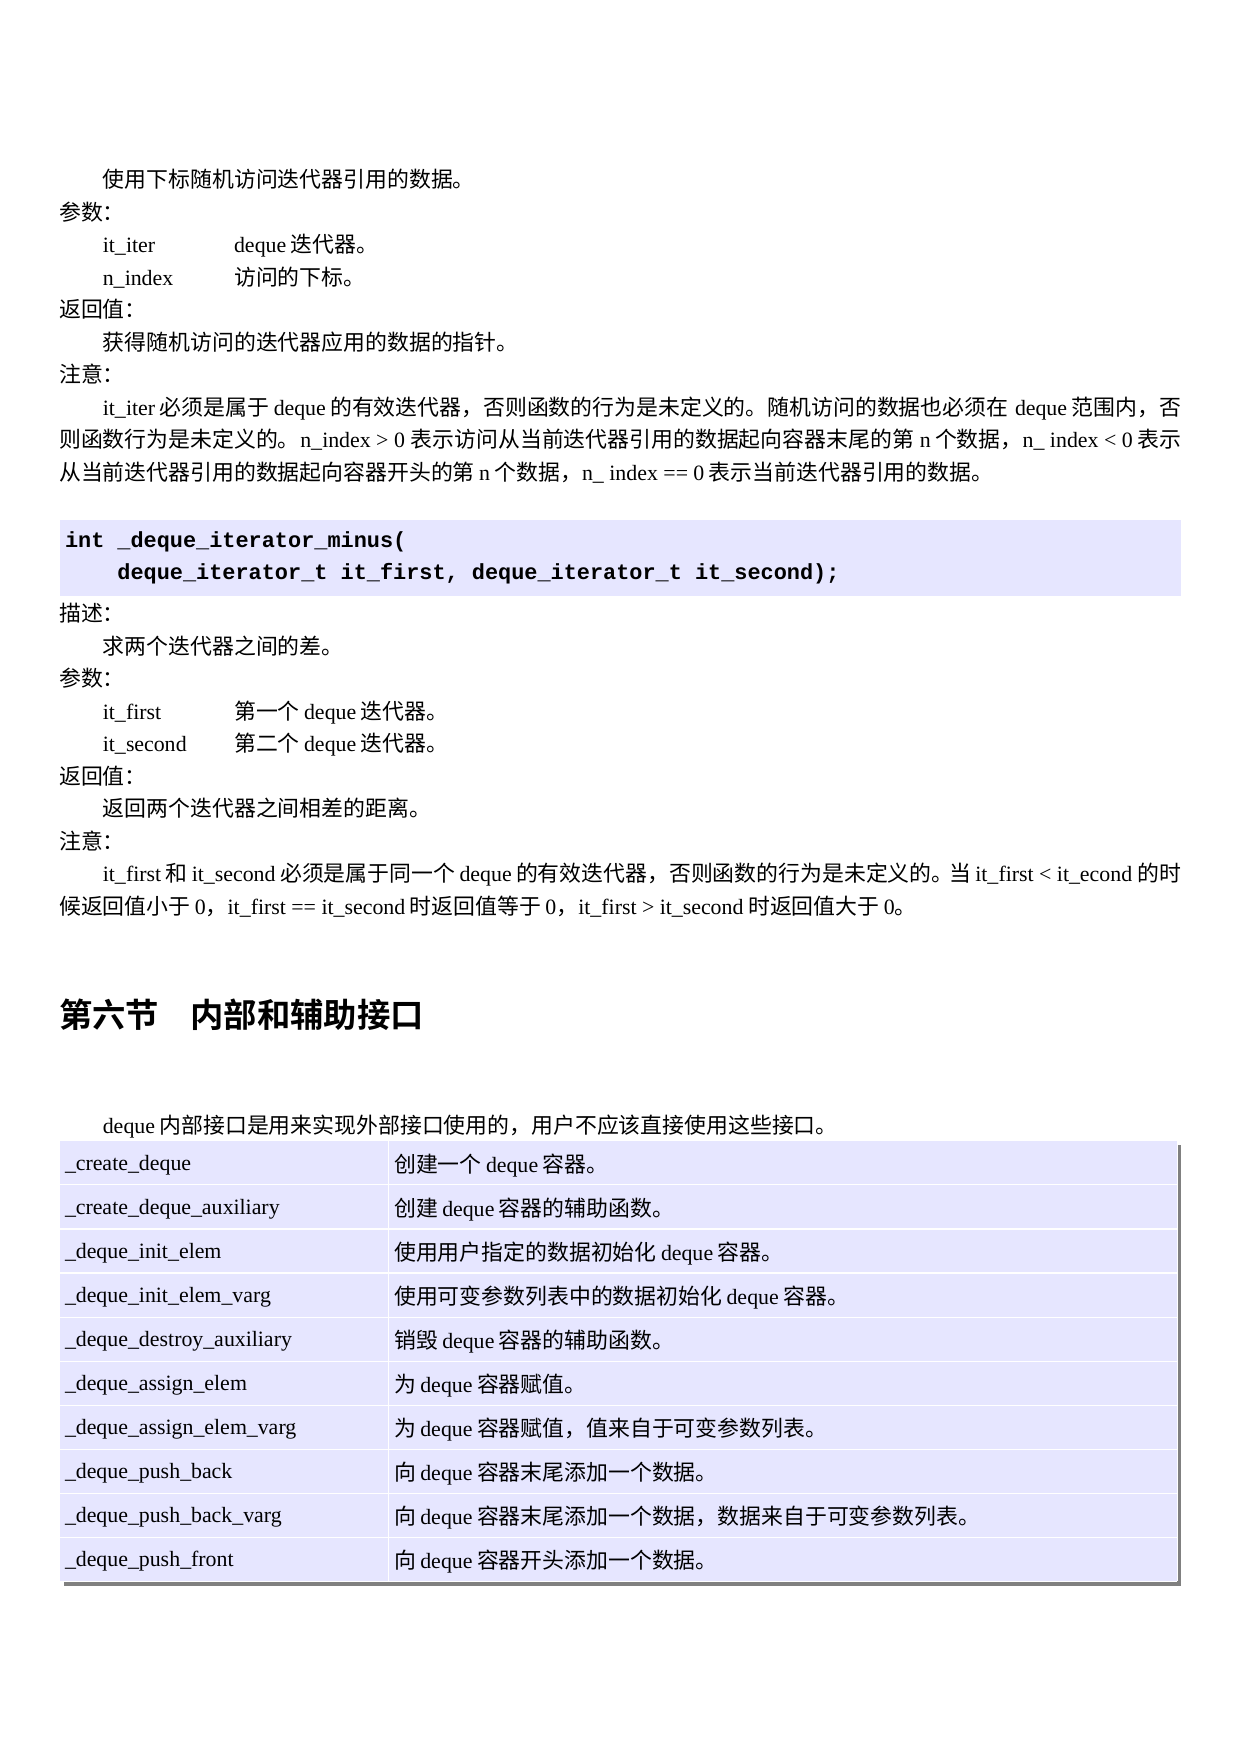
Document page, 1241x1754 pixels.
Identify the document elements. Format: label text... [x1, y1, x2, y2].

text 注意： [59, 357, 1181, 389]
text 参数： [59, 661, 1181, 693]
table_cell 为deque容器赋值。 [389, 1362, 1177, 1405]
table_cell 使用用户指定的数据初始化deque容器。 [389, 1230, 1177, 1272]
table_cell 向deque容器开头添加一个数据。 [389, 1538, 1177, 1581]
text 返回两个迭代器之间相差的距离。 [59, 791, 1181, 823]
table_cell _deque_assign_elem_varg [60, 1406, 388, 1449]
text deque内部接口是用来实现外部接口使用的，用户不应该直接使用这些接口。 [59, 1108, 1181, 1140]
table_header 创建一个deque容器。 [389, 1141, 1177, 1184]
table_cell _deque_init_elem [60, 1230, 388, 1272]
table_cell 使用可变参数列表中的数据初始化deque容器。 [389, 1274, 1177, 1317]
table_cell 为deque容器赋值，值来自于可变参数列表。 [389, 1406, 1177, 1449]
text it_second 第二个deque迭代器。 [59, 726, 1181, 758]
text it_iter deque迭代器。 [59, 227, 1181, 259]
text 返回值： [59, 758, 1181, 791]
table_cell _create_deque_auxiliary [60, 1185, 388, 1228]
text 返回值： [59, 292, 1181, 324]
table_cell 销毁deque容器的辅助函数。 [389, 1318, 1177, 1361]
text 注意： [59, 823, 1181, 856]
text n_index 访问的下标。 [59, 259, 1181, 292]
text 求两个迭代器之间的差。 [59, 628, 1181, 661]
table_cell _deque_destroy_auxiliary [60, 1318, 388, 1361]
table_cell _deque_push_front [60, 1538, 388, 1581]
table_header _create_deque [60, 1141, 388, 1184]
table_cell _deque_push_back [60, 1450, 388, 1493]
text 使用下标随机访问迭代器引用的数据。 [59, 162, 1181, 194]
table_cell 创建deque容器的辅助函数。 [389, 1185, 1177, 1228]
table_header int _deque_iterator_minus( deque_iterator_t it_first, deque_iterator_t it_second); [60, 520, 1181, 596]
text it_first和it_second必须是属于同一个deque的有效迭代器，否则函数的行为是未定义的。当it_first < it_econd 的时候返回值小于0，it_first == it_second时返回值等于0，it_first > it_second时返回值大于0。 [59, 856, 1181, 921]
text 参数： [59, 194, 1181, 227]
table_cell _deque_push_back_varg [60, 1494, 388, 1537]
text 描述： [59, 597, 1181, 628]
table_cell _deque_assign_elem [60, 1362, 388, 1405]
text it_iter必须是属于deque的有效迭代器，否则函数的行为是未定义的。随机访问的数据也必须在deque范围内，否则函数行为是未定义的。n_index > 0 表示访问从当前迭代器引用的数据起向容器末尾的第n个数据，n_ index < 0表示从当前迭代器引用的数据起向容器开头的第n个数据，n_ index == 0表示当前迭代器引用的数据。 [59, 389, 1181, 487]
table_cell _deque_init_elem_varg [60, 1274, 388, 1317]
subtitle 内部和辅助接口 [59, 981, 1181, 1046]
table_cell 向deque容器末尾添加一个数据，数据来自于可变参数列表。 [389, 1494, 1177, 1537]
text 获得随机访问的迭代器应用的数据的指针。 [59, 324, 1181, 357]
text it_first 第一个deque迭代器。 [59, 693, 1181, 726]
table_cell 向deque容器末尾添加一个数据。 [389, 1450, 1177, 1493]
